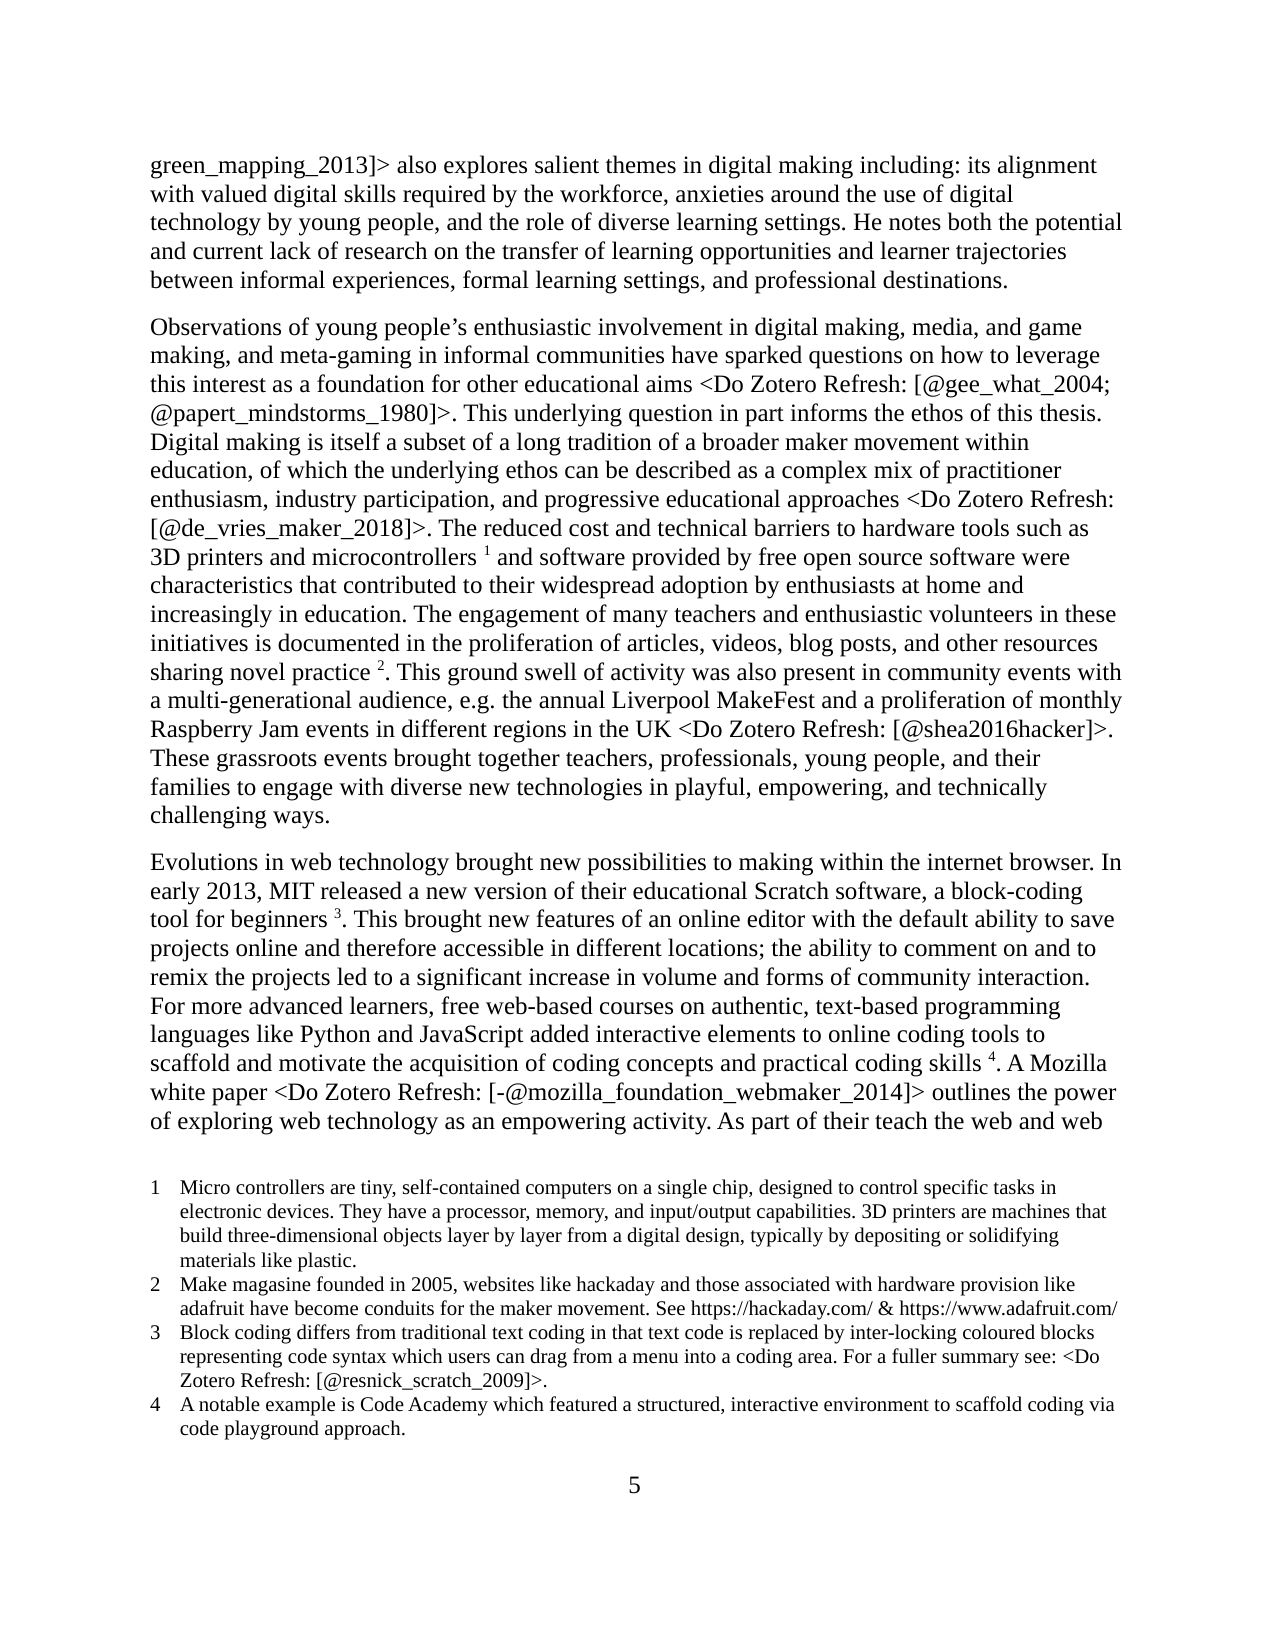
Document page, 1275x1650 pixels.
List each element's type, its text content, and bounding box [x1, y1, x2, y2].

text Evolutions in web technology brought new possibilities to making within the internet browser. In early 2013, MIT released a new version of their educational Scratch software, a block-coding tool for beginners . This brought new features of an online editor with the default ability to save projects online and therefore accessible in different locations; the ability to comment on and to remix the projects led to a significant increase in volume and forms of community interaction. For more advanced learners, free web-based courses on authentic, text-based programming languages like Python and JavaScript added interactive elements to online coding tools to scaffold and motivate the acquisition of coding concepts and practical coding skills . A Mozilla white paper <Do Zotero Refresh: [-@mozilla_foundation_webmaker_2014]> outlines the power of exploring web technology as an empowering activity. As part of their teach the web and web [150, 847, 1125, 1134]
text Make magasine founded in 2005, websites like hackaday and those associated with hardware provision like adafruit have become conduits for the maker movement. See https://hackaday.com/ & https://www.adafruit.com/ [150, 1272, 1125, 1320]
text A notable example is Code Academy which featured a structured, interactive environment to scaffold coding via code playground approach. [150, 1392, 1125, 1440]
text Observations of young people’s enthusiastic involvement in digital making, media, and game making, and meta-gaming in informal communities have sparked questions on how to leverage this interest as a foundation for other educational aims <Do Zotero Refresh: [@gee_what_2004; @papert_mindstorms_1980]>. This underlying question in part informs the ethos of this thesis. Digital making is itself a subset of a long tradition of a broader maker movement within education, of which the underlying ethos can be described as a complex mix of practitioner enthusiasm, industry participation, and progressive educational approaches <Do Zotero Refresh: [@de_vries_maker_2018]>. The reduced cost and technical barriers to hardware tools such as 3D printers and microcontrollers and software provided by free open source software were characteristics that contributed to their widespread adoption by enthusiasts at home and increasingly in education. The engagement of many teachers and enthusiastic volunteers in these initiatives is documented in the proliferation of articles, videos, blog posts, and other resources sharing novel practice . This ground swell of activity was also present in community events with a multi-generational audience, e.g. the annual Liverpool MakeFest and a proliferation of monthly Raspberry Jam events in different regions in the UK <Do Zotero Refresh: [@shea2016hacker]>. These grassroots events brought together teachers, professionals, young people, and their families to engage with diverse new technologies in playful, empowering, and technically challenging ways. [150, 312, 1125, 829]
text green_mapping_2013]> also explores salient themes in digital making including: its alignment with valued digital skills required by the workforce, anxieties around the use of digital technology by young people, and the role of diverse learning settings. He notes both the potential and current lack of research on the transfer of learning opportunities and learner trajectories between informal experiences, formal learning settings, and professional destinations. [150, 150, 1125, 294]
text Block coding differs from traditional text coding in that text code is replaced by inter-locking coloured blocks representing code syntax which users can drag from a menu into a coding area. For a fuller summary see: <Do Zotero Refresh: [@resnick_scratch_2009]>. [150, 1320, 1125, 1392]
text Micro controllers are tiny, self-contained computers on a single chip, designed to control specific tasks in electronic devices. They have a processor, memory, and input/output capabilities. 3D printers are machines that build three-dimensional objects layer by layer from a digital design, typically by depositing or solidifying materials like plastic. [150, 1175, 1125, 1272]
